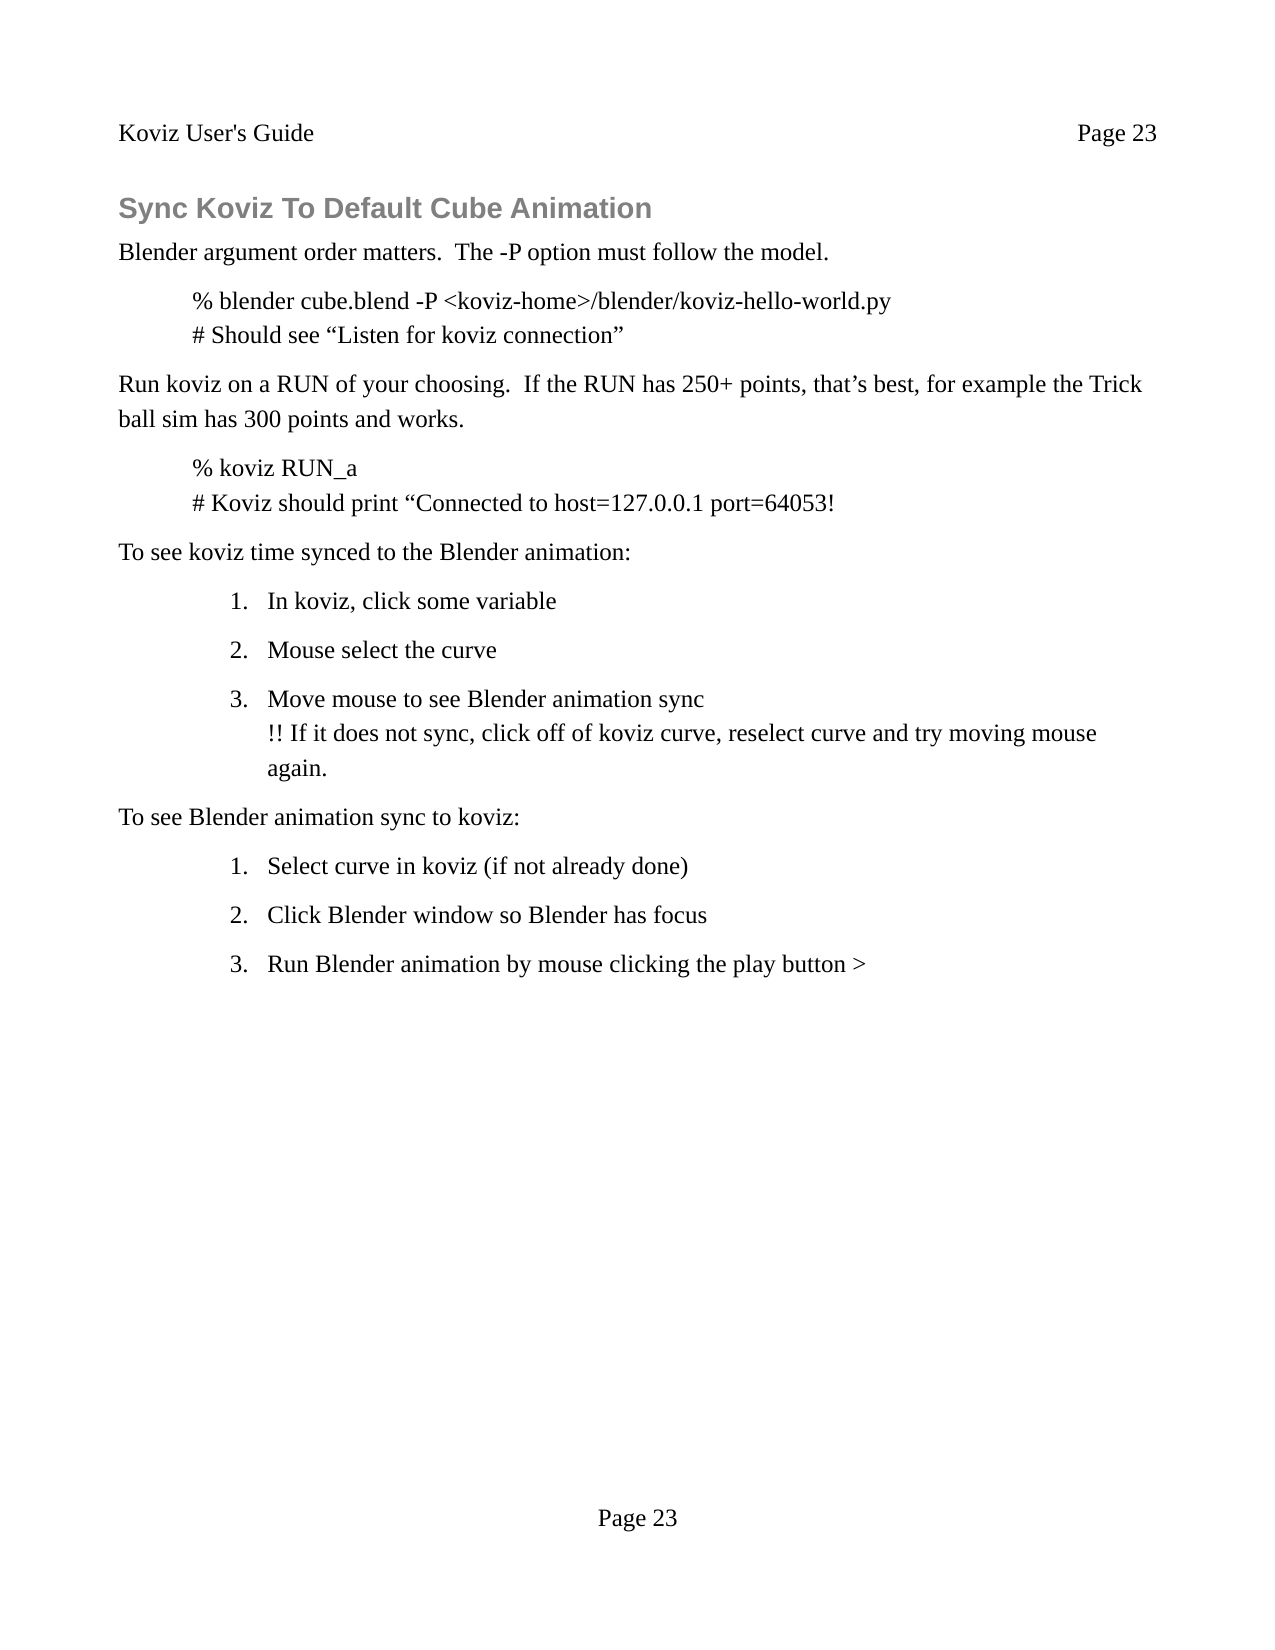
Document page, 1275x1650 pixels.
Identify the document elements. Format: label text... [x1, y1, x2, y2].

subtitle Sync Koviz To Default Cube Animation [118, 191, 1157, 224]
list Mouse select the curve [229, 635, 1157, 663]
list Move mouse to see Blender animation sync !! If it does not sync, click off of koviz curve, reselect curve and try moving mouse again. [229, 684, 1157, 782]
list Click Blender window so Blender has focus [229, 900, 1157, 929]
text % koviz RUN_a # Koviz should print “Connected to host=127.0.0.1 port=64053! [192, 453, 1157, 516]
list Run Blender animation by mouse clicking the play button > [229, 949, 1157, 978]
text To see Blender animation sync to koviz: [118, 802, 1157, 831]
text Blender argument order matters. The -P option must follow the model. [118, 237, 1157, 266]
text % blender cube.blend -P <koviz-home>/blender/koviz-hello-world.py # Should see “Listen for koviz connection” [192, 286, 1157, 349]
text Run koviz on a RUN of your choosing. If the RUN has 250+ points, that’s best, for example the Trick ball sim has 300 points and works. [118, 369, 1157, 433]
list Select curve in koviz (if not already done) [229, 851, 1157, 880]
text To see koviz time synced to the Blender animation: [118, 537, 1157, 565]
list In koviz, click some variable [229, 586, 1157, 614]
